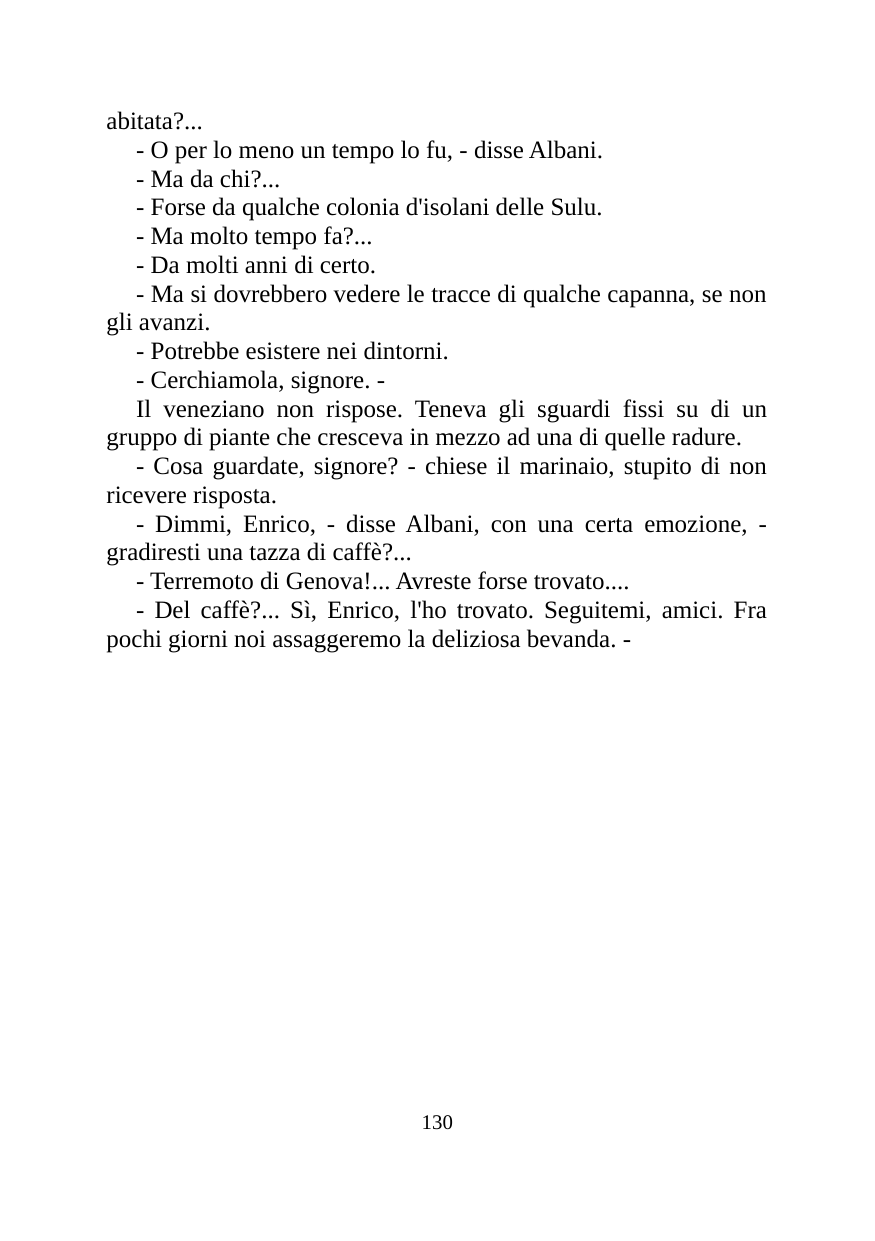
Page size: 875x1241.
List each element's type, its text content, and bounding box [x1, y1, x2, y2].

text - Ma molto tempo fa?... [106, 221, 768, 250]
text - Cerchiamola, signore. - [106, 365, 768, 394]
text - Terremoto di Genova!... Avreste forse trovato.... [106, 566, 768, 595]
text abitata?... [106, 106, 768, 135]
text - Dimmi, Enrico, - disse Albani, con una certa emozione, - gradiresti una tazza di caffè?... [106, 509, 768, 566]
text - Del caffè?... Sì, Enrico, l'ho trovato. Seguitemi, amici. Fra pochi giorni noi assaggeremo la deliziosa bevanda. - [106, 595, 768, 652]
text - Ma da chi?... [106, 164, 768, 192]
text Il veneziano non rispose. Teneva gli sguardi fissi su di un gruppo di piante che cresceva in mezzo ad una di quelle radure. [106, 394, 768, 451]
text - Cosa guardate, signore? - chiese il marinaio, stupito di non ricevere risposta. [106, 451, 768, 509]
text - Da molti anni di certo. [106, 250, 768, 279]
text - Forse da qualche colonia d'isolani delle Sulu. [106, 192, 768, 221]
text - Potrebbe esistere nei dintorni. [106, 336, 768, 365]
text - Ma si dovrebbero vedere le tracce di qualche capanna, se non gli avanzi. [106, 279, 768, 336]
text - O per lo meno un tempo lo fu, - disse Albani. [106, 135, 768, 164]
